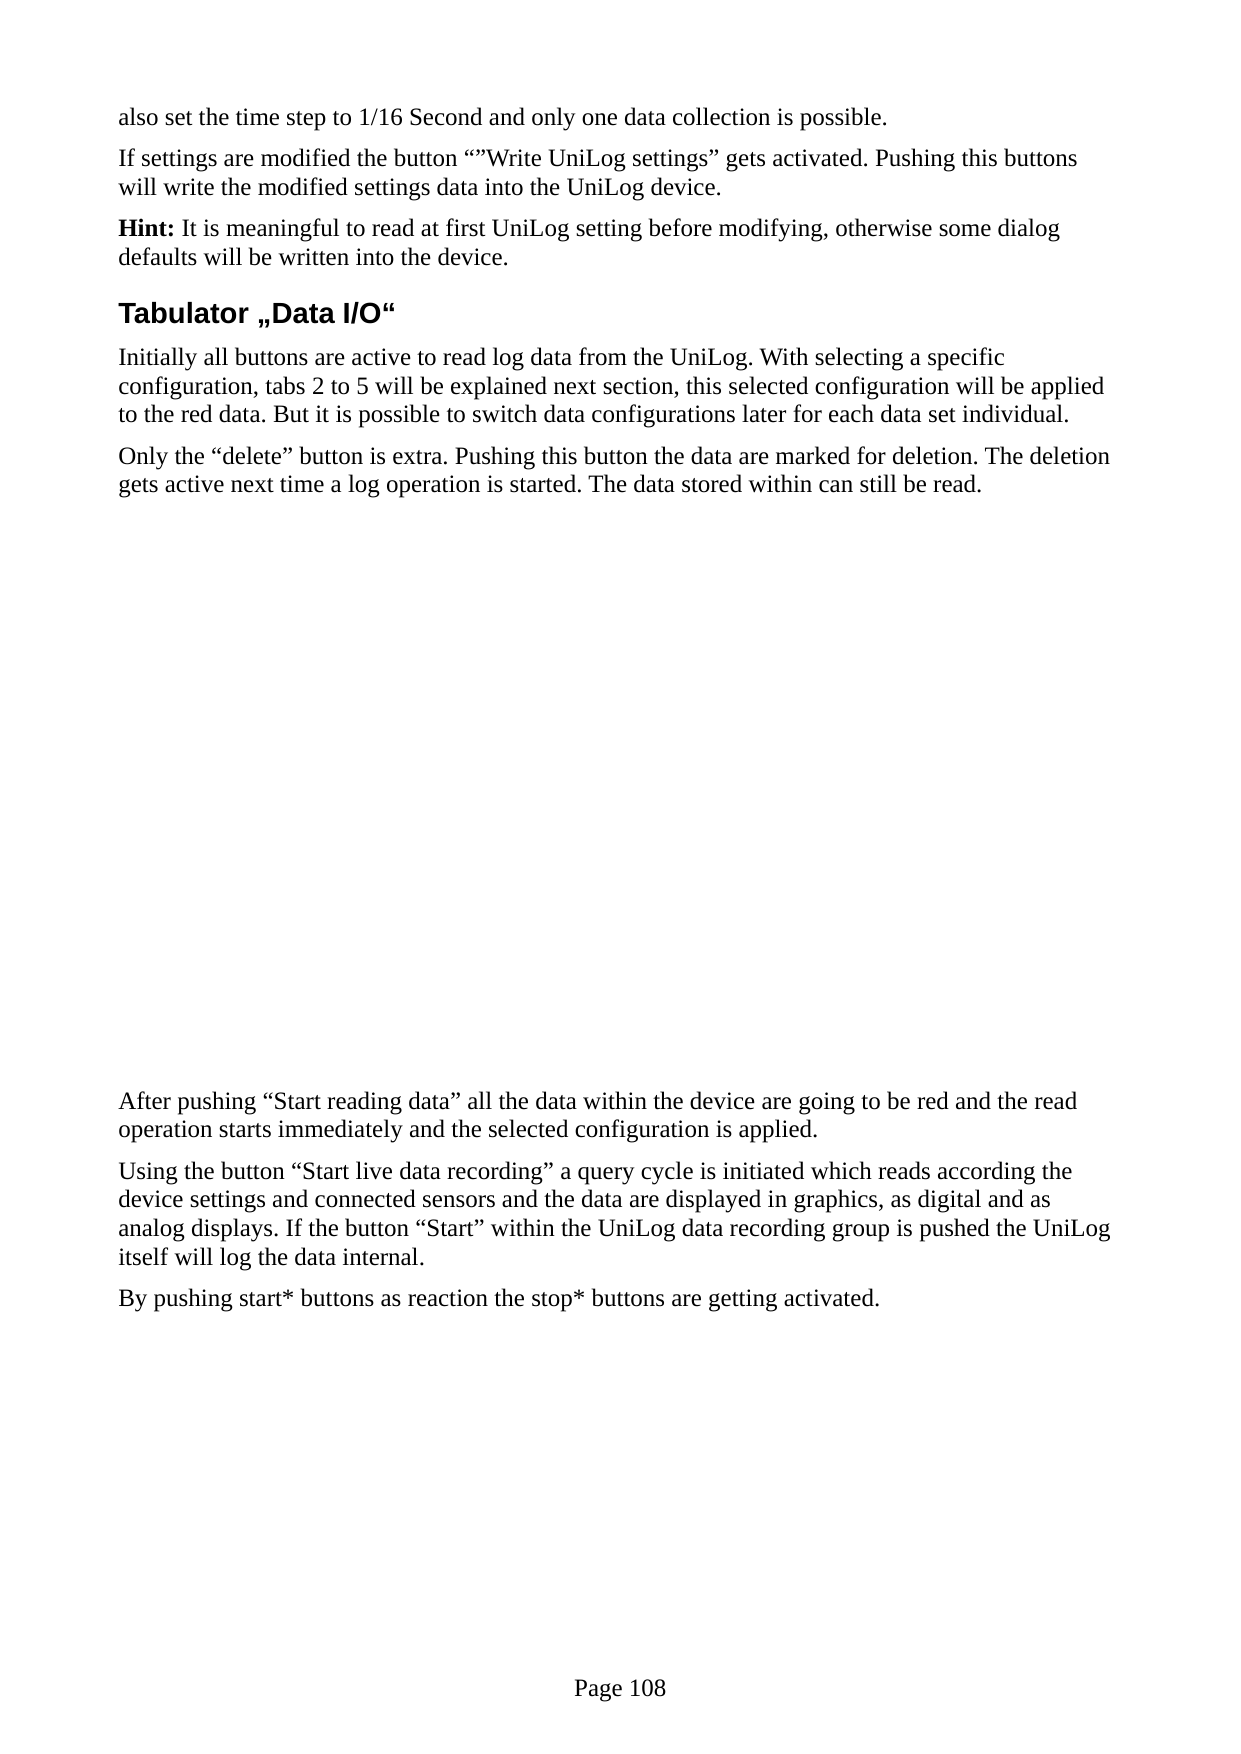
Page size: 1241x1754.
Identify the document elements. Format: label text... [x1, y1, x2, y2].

text If settings are modified the button “”Write UniLog settings” gets activated. Pushing this buttons will write the modified settings data into the UniLog device. [118, 143, 1122, 201]
text Hint: It is meaningful to read at first UniLog setting before modifying, otherwise some dialog defaults will be written into the device. [118, 213, 1122, 271]
text also set the time step to 1/16 Second and only one data collection is possible. [118, 102, 1122, 131]
text Only the “delete” button is extra. Pushing this button the data are marked for deletion. The deletion gets active next time a log operation is started. The data stored within can still be read. [118, 441, 1122, 498]
text After pushing “Start reading data” all the data within the device are going to be red and the read operation starts immediately and the selected configuration is applied. [118, 1086, 1122, 1143]
text Initially all buttons are active to read log data from the UniLog. With selecting a specific configuration, tabs 2 to 5 will be explained next section, this selected configuration will be applied to the red data. But it is possible to switch data configurations later for each data set individual. [118, 342, 1122, 428]
subtitle Tabulator „Data I/O“ [118, 296, 1122, 329]
text Using the button “Start live data recording” a query cycle is initiated which reads according the device settings and connected sensors and the data are displayed in graphics, as digital and as analog displays. If the button “Start” within the UniLog data recording group is pushed the UniLog itself will log the data internal. [118, 1156, 1122, 1271]
text By pushing start* buttons as reaction the stop* buttons are getting activated. [118, 1283, 1122, 1312]
